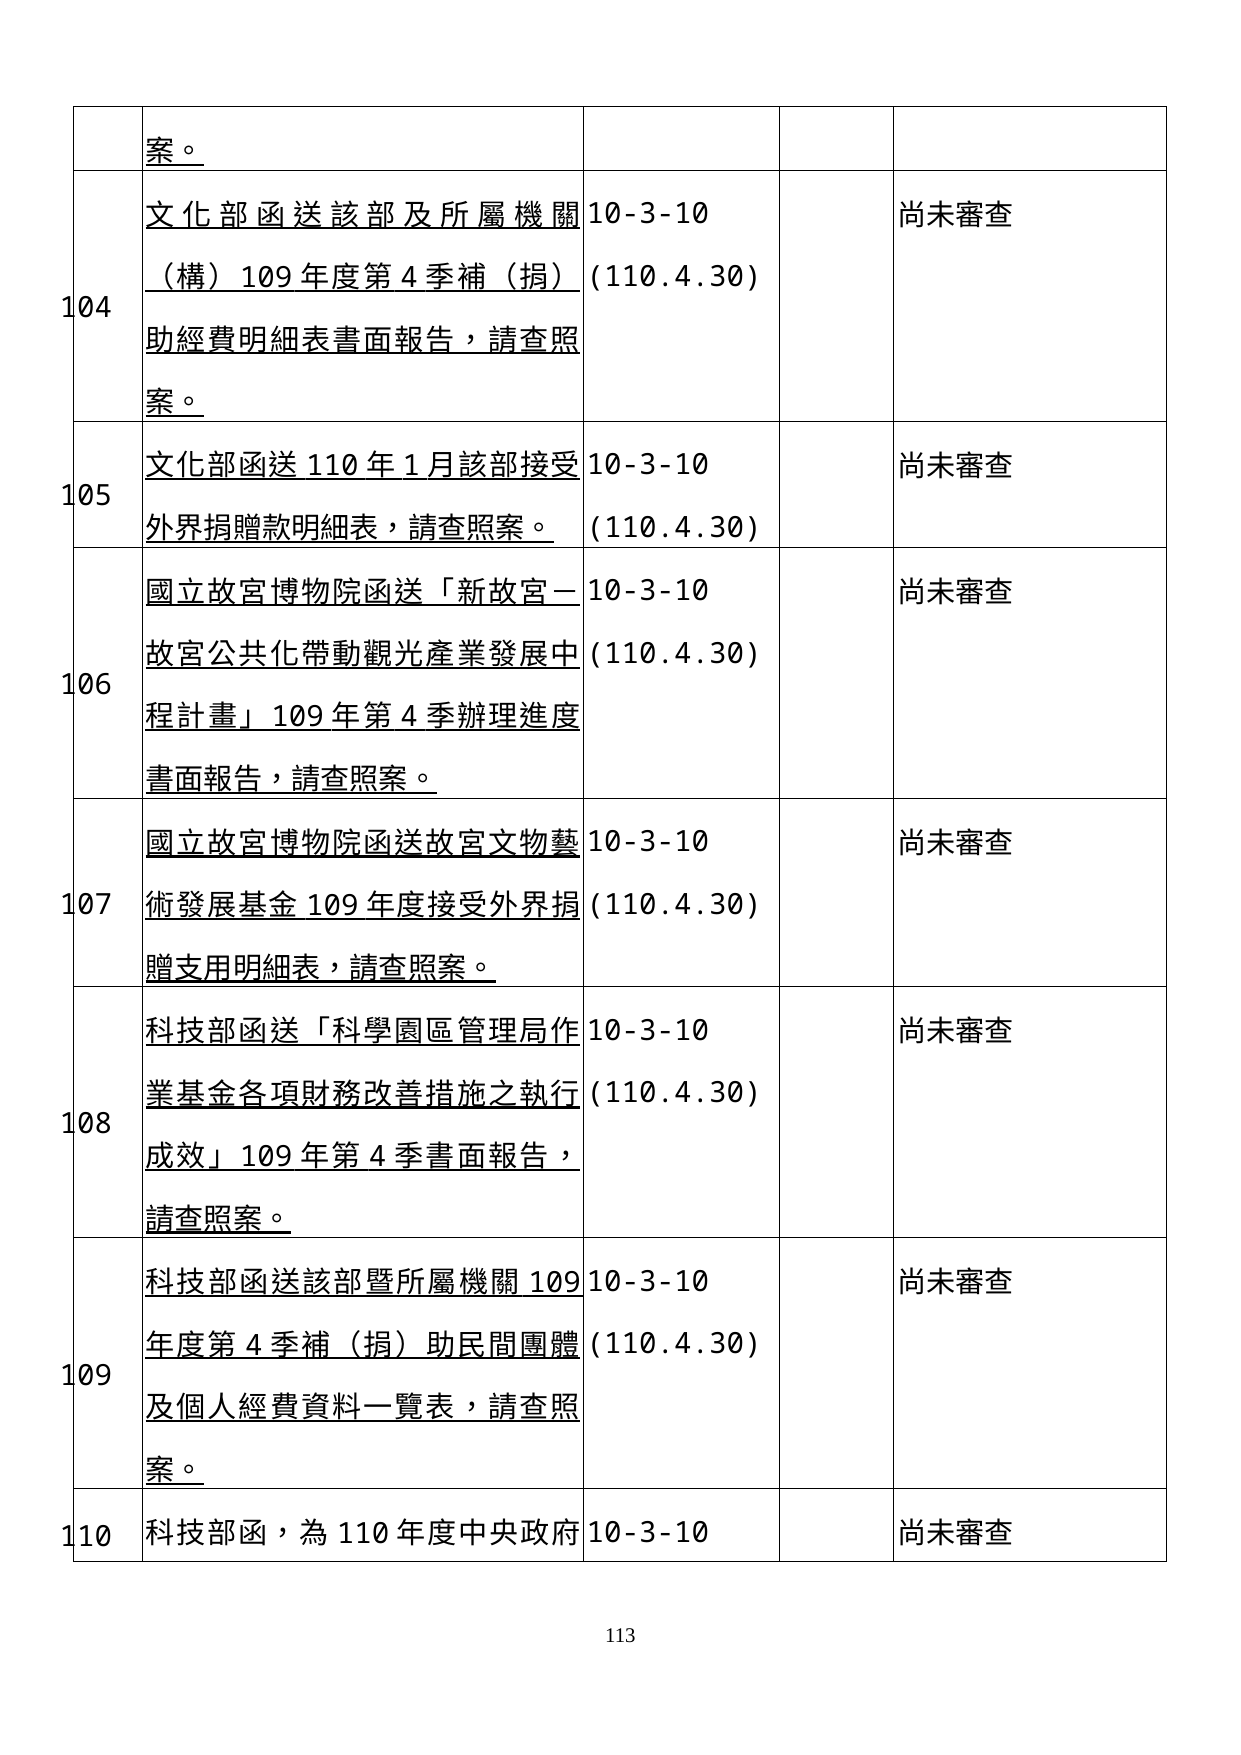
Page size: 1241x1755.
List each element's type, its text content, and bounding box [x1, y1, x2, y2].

table_cell [74, 548, 142, 798]
table_cell 科技部函送該部暨所屬機關109年度第4季補（捐）助民間團體及個人經費資料一覽表，請查照案。 [143, 1238, 583, 1488]
table_cell 國立故宮博物院函送故宮文物藝術發展基金109年度接受外界捐贈支用明細表，請查照案。 [143, 799, 583, 986]
table_cell 尚未審查 [894, 799, 1166, 986]
table_cell [780, 1489, 893, 1561]
table_cell 案。 [143, 107, 583, 169]
table_cell [74, 422, 142, 547]
table_cell [74, 987, 142, 1237]
table_cell 文化部函送該部及所屬機關（構）109年度第4季補（捐）助經費明細表書面報告，請查照案。 [143, 171, 583, 421]
table_cell [780, 987, 893, 1237]
table_cell 10-3-10 (110.4.30) [584, 1238, 779, 1488]
table_cell 尚未審查 [894, 1238, 1166, 1488]
table_cell [780, 799, 893, 986]
table_cell [74, 1489, 142, 1561]
table_cell 科技部函送「科學園區管理局作業基金各項財務改善措施之執行成效」109年第4季書面報告，請查照案。 [143, 987, 583, 1237]
table_cell [74, 107, 142, 169]
table_cell [74, 171, 142, 421]
table_cell [894, 107, 1166, 169]
table_cell 國立故宮博物院函送「新故宮－故宮公共化帶動觀光產業發展中程計畫」109年第4季辦理進度書面報告，請查照案。 [143, 548, 583, 798]
table_cell 10-3-10 (110.4.30) [584, 171, 779, 421]
table_cell 10-3-10 (110.4.30) [584, 987, 779, 1237]
table_cell 尚未審查 [894, 1489, 1166, 1561]
table_cell 10-3-10 [584, 1489, 779, 1561]
table_cell 10-3-10 (110.4.30) [584, 548, 779, 798]
table_cell 10-3-10 (110.4.30) [584, 422, 779, 547]
table_cell [780, 548, 893, 798]
table_cell [780, 107, 893, 169]
table_cell [74, 799, 142, 986]
table_cell 尚未審查 [894, 171, 1166, 421]
table_cell [780, 171, 893, 421]
table_cell 文化部函送110年1月該部接受外界捐贈款明細表，請查照案。 [143, 422, 583, 547]
table_cell 科技部函，為110年度中央政府 [143, 1489, 583, 1561]
table_cell 尚未審查 [894, 548, 1166, 798]
table_cell [780, 422, 893, 547]
table_cell [780, 1238, 893, 1488]
table_cell 尚未審查 [894, 987, 1166, 1237]
table_cell [74, 1238, 142, 1488]
table_cell [584, 107, 779, 169]
table_cell 10-3-10 (110.4.30) [584, 799, 779, 986]
table_cell 尚未審查 [894, 422, 1166, 547]
